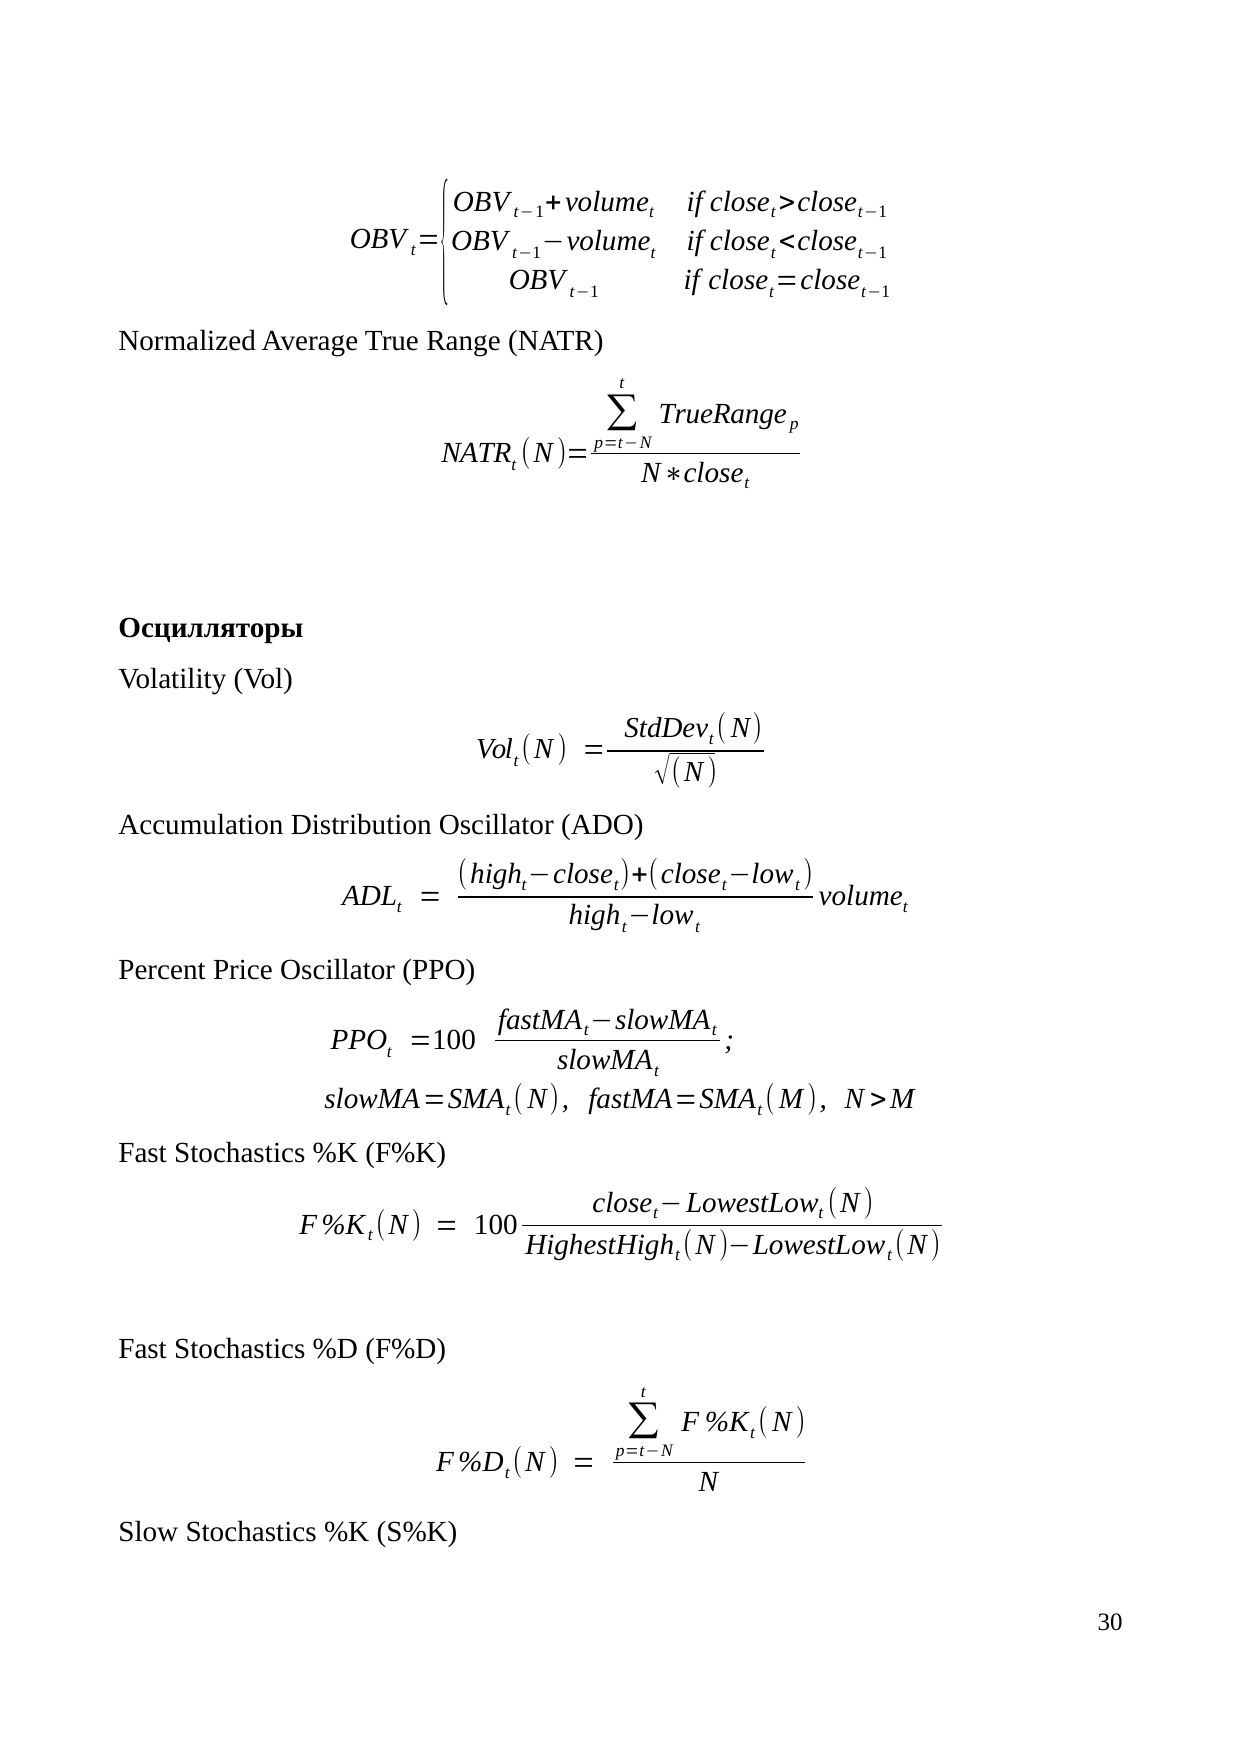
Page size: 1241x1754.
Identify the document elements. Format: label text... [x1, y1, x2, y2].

list Percent Price Oscillator (PPO) [118, 952, 1122, 986]
list Normalized Average True Range (NATR) [118, 323, 1122, 357]
list Volatility (Vol) [118, 661, 1122, 694]
list Fast Stochastics %K (F%K) [118, 1135, 1122, 1169]
list Осцилляторы [118, 611, 1122, 644]
list Fast Stochastics %D (F%D) [118, 1331, 1122, 1365]
list Accumulation Distribution Oscillator (ADO) [118, 807, 1122, 841]
list Slow Stochastics %K (S%K) [118, 1514, 1122, 1547]
